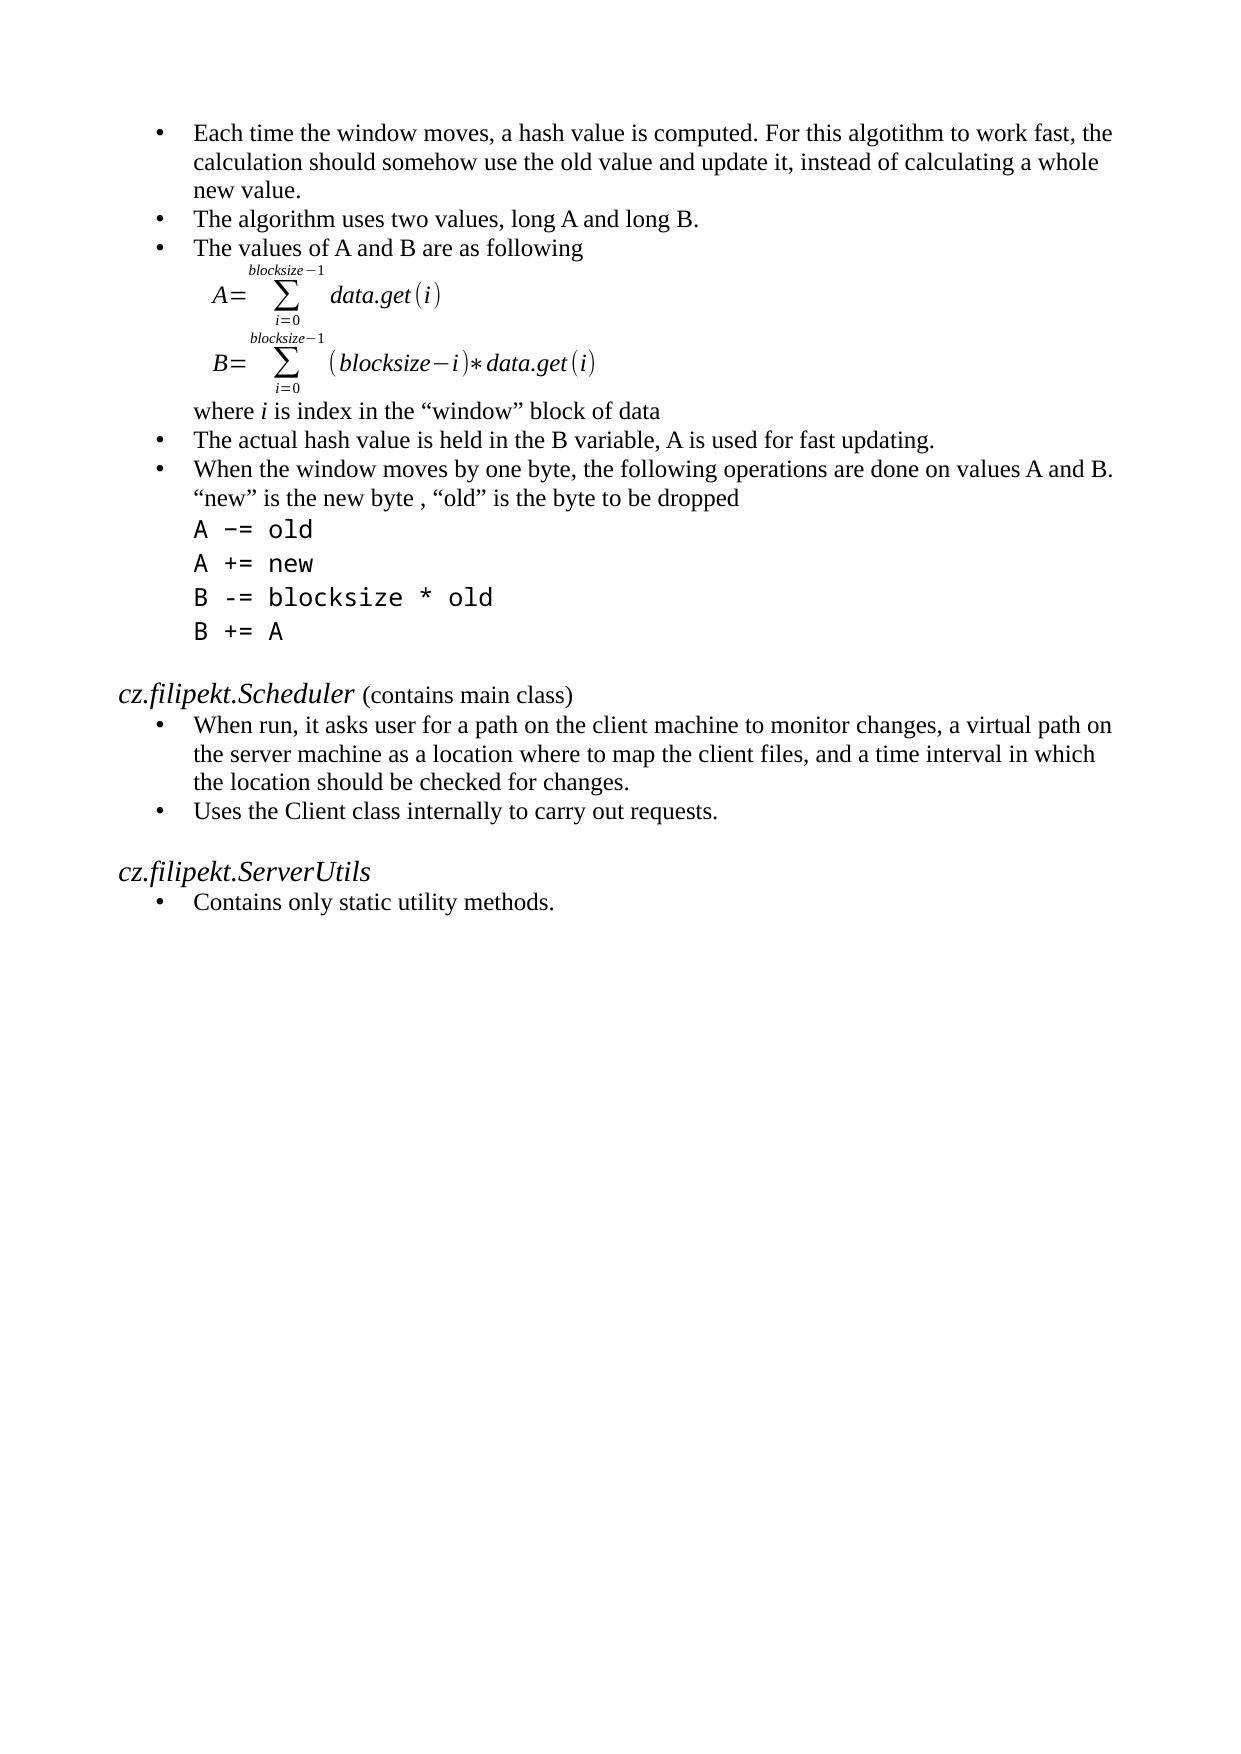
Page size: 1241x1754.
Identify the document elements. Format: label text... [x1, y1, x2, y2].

list Each time the window moves, a hash value is computed. For this algotithm to work fast, the calculation should somehow use the old value and update it, instead of calculating a whole new value. [156, 118, 1122, 204]
list The values of A and B are as following [156, 233, 1122, 262]
list A −= old [156, 511, 1122, 546]
list B += A [156, 614, 1122, 648]
list The actual hash value is held in the B variable, A is used for fast updating. [156, 425, 1122, 454]
list Uses the Client class internally to carry out requests. [156, 796, 1122, 825]
list When run, it asks user for a path on the client machine to monitor changes, a virtual path on the server machine as a location where to map the client files, and a time interval in which the location should be checked for changes. [156, 710, 1122, 796]
list When the window moves by one byte, the following operations are done on values A and B. “new” is the new byte , “old” is the byte to be dropped [156, 454, 1122, 511]
list B -= blocksize * old [156, 579, 1122, 614]
text cz.filipekt.ServerUtils [118, 854, 1122, 887]
list Contains only static utility methods. [156, 887, 1122, 916]
list where i is index in the “window” block of data [156, 396, 1122, 425]
list The algorithm uses two values, long A and long B. [156, 204, 1122, 233]
text cz.filipekt.Scheduler (contains main class) [118, 676, 1122, 710]
list A += new [156, 546, 1122, 579]
